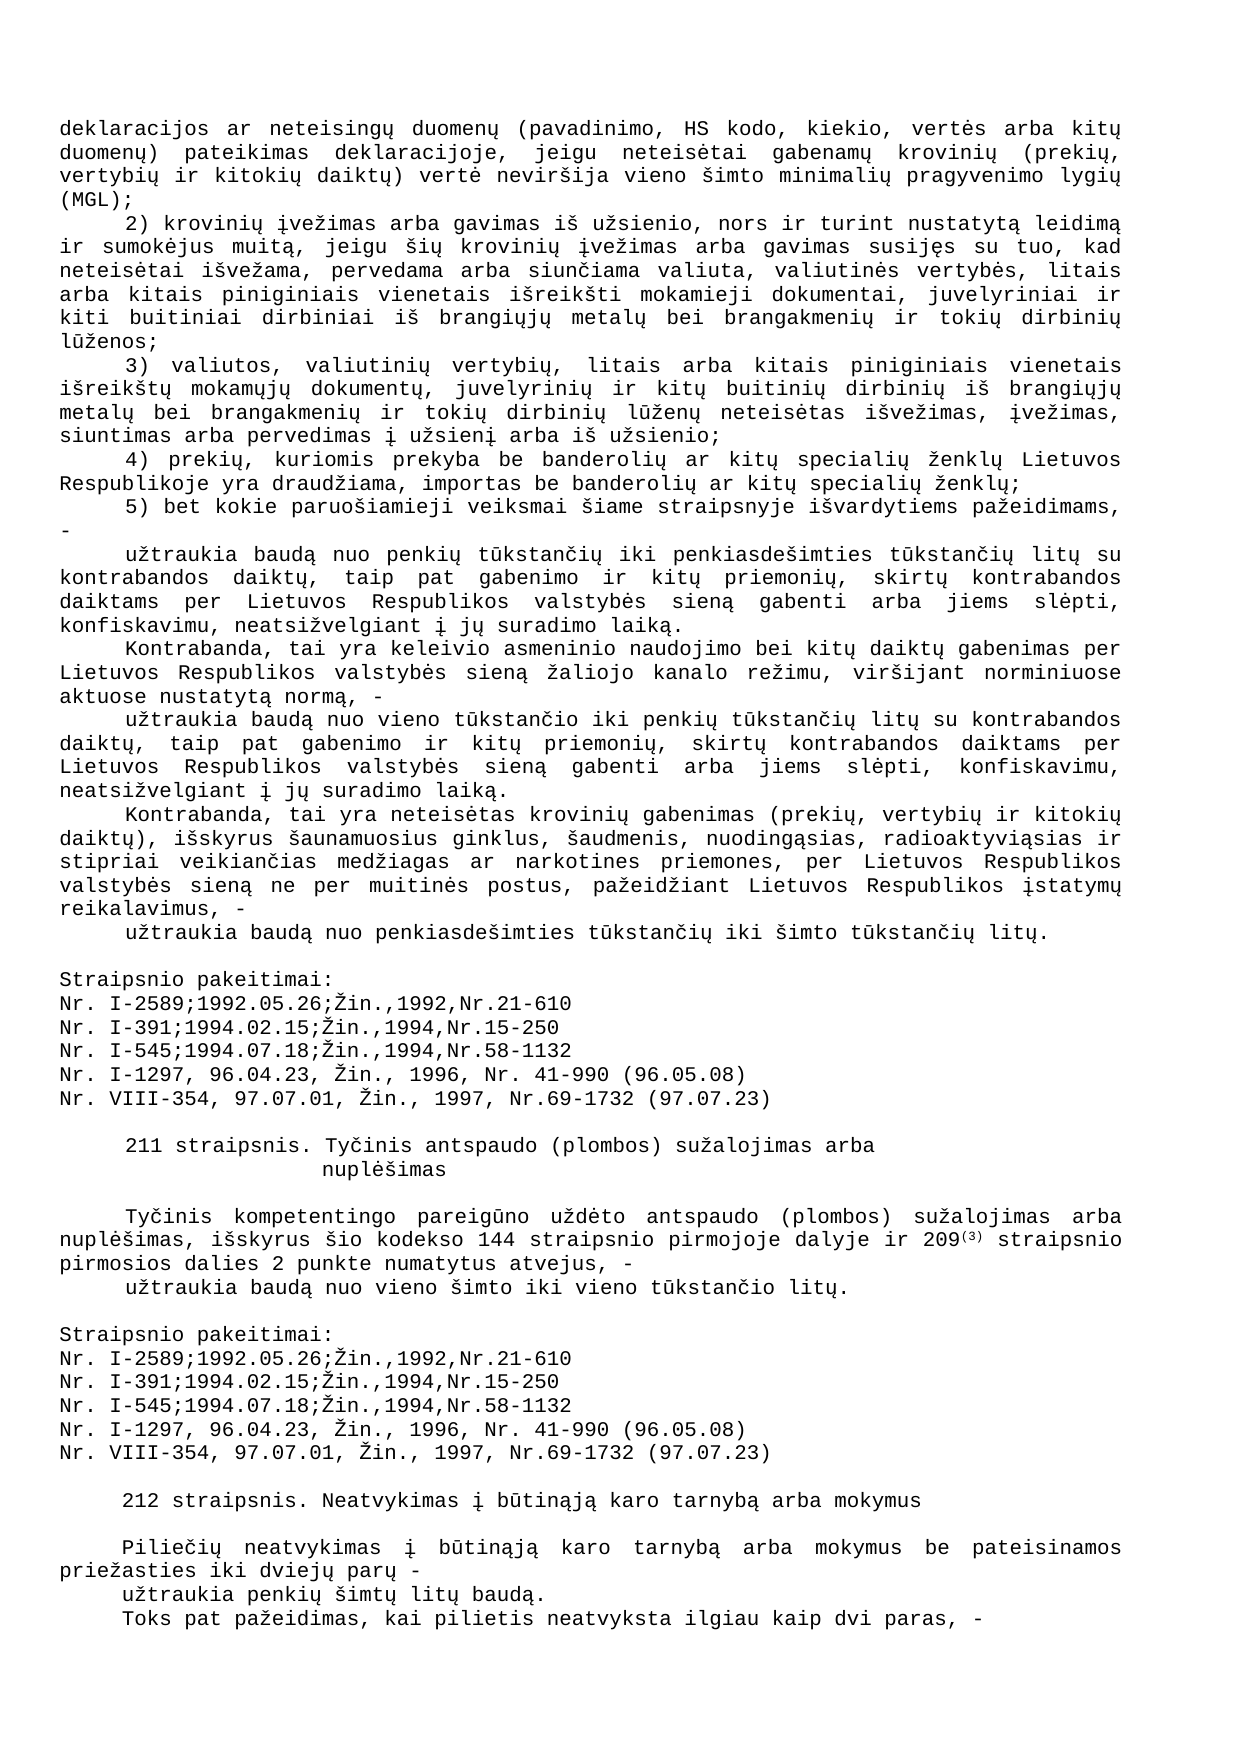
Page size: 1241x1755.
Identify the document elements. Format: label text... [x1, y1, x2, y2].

text 212 straipsnis. Neatvykimas į būtinąją karo tarnybą arba mokymus [59, 1489, 1122, 1513]
text nuplėšimas [284, 1158, 1122, 1182]
text deklaracijos ar neteisingų duomenų (pavadinimo, HS kodo, kiekio, vertės arba kitų duomenų) pateikimas deklaracijoje, jeigu neteisėtai gabenamų krovinių (prekių, vertybių ir kitokių daiktų) vertė neviršija vieno šimto minimalių pragyvenimo lygių (MGL); [59, 118, 1122, 213]
text Nr. I-1297, 96.04.23, Žin., 1996, Nr. 41-990 (96.05.08) [59, 1419, 1122, 1442]
text Nr. I-545;1994.07.18;Žin.,1994,Nr.58-1132 [59, 1040, 1122, 1064]
text Nr. I-391;1994.02.15;Žin.,1994,Nr.15-250 [59, 1017, 1122, 1040]
text užtraukia baudą nuo vieno šimto iki vieno tūkstančio litų. [59, 1277, 1122, 1300]
text užtraukia baudą nuo penkiasdešimties tūkstančių iki šimto tūkstančių litų. [59, 922, 1122, 946]
text Kontrabanda, tai yra keleivio asmeninio naudojimo bei kitų daiktų gabenimas per Lietuvos Respublikos valstybės sieną žaliojo kanalo režimu, viršijant norminiuose aktuose nustatytą normą, - [59, 638, 1122, 709]
text Nr. VIII-354, 97.07.01, Žin., 1997, Nr.69-1732 (97.07.23) [59, 1088, 1122, 1111]
text Nr. I-545;1994.07.18;Žin.,1994,Nr.58-1132 [59, 1395, 1122, 1419]
text užtraukia baudą nuo vieno tūkstančio iki penkių tūkstančių litų su kontrabandos daiktų, taip pat gabenimo ir kitų priemonių, skirtų kontrabandos daiktams per Lietuvos Respublikos valstybės sieną gabenti arba jiems slėpti, konfiskavimu, neatsižvelgiant į jų suradimo laiką. [59, 709, 1122, 804]
text 5) bet kokie paruošiamieji veiksmai šiame straipsnyje išvardytiems pažeidimams, - [59, 496, 1122, 544]
text 211 straipsnis. Tyčinis antspaudo (plombos) sužalojimas arba [59, 1135, 1122, 1158]
text 3) valiutos, valiutinių vertybių, litais arba kitais piniginiais vienetais išreikštų mokamųjų dokumentų, juvelyrinių ir kitų buitinių dirbinių iš brangiųjų metalų bei brangakmenių ir tokių dirbinių lūženų neteisėtas išvežimas, įvežimas, siuntimas arba pervedimas į užsienį arba iš užsienio; [59, 354, 1122, 449]
text Nr. VIII-354, 97.07.01, Žin., 1997, Nr.69-1732 (97.07.23) [59, 1442, 1122, 1466]
text 2) krovinių įvežimas arba gavimas iš užsienio, nors ir turint nustatytą leidimą ir sumokėjus muitą, jeigu šių krovinių įvežimas arba gavimas susijęs su tuo, kad neteisėtai išvežama, pervedama arba siunčiama valiuta, valiutinės vertybės, litais arba kitais piniginiais vienetais išreikšti mokamieji dokumentai, juvelyriniai ir kiti buitiniai dirbiniai iš brangiųjų metalų bei brangakmenių ir tokių dirbinių lūženos; [59, 213, 1122, 354]
text Nr. I-391;1994.02.15;Žin.,1994,Nr.15-250 [59, 1371, 1122, 1395]
text 4) prekių, kuriomis prekyba be banderolių ar kitų specialių ženklų Lietuvos Respublikoje yra draudžiama, importas be banderolių ar kitų specialių ženklų; [59, 449, 1122, 496]
text Piliečių neatvykimas į būtinąją karo tarnybą arba mokymus be pateisinamos priežasties iki dviejų parų - [59, 1537, 1122, 1584]
text užtraukia baudą nuo penkių tūkstančių iki penkiasdešimties tūkstančių litų su kontrabandos daiktų, taip pat gabenimo ir kitų priemonių, skirtų kontrabandos daiktams per Lietuvos Respublikos valstybės sieną gabenti arba jiems slėpti, konfiskavimu, neatsižvelgiant į jų suradimo laiką. [59, 544, 1122, 638]
text užtraukia penkių šimtų litų baudą. [59, 1584, 1122, 1608]
text Nr. I-2589;1992.05.26;Žin.,1992,Nr.21-610 [59, 993, 1122, 1017]
text Nr. I-1297, 96.04.23, Žin., 1996, Nr. 41-990 (96.05.08) [59, 1064, 1122, 1088]
text Kontrabanda, tai yra neteisėtas krovinių gabenimas (prekių, vertybių ir kitokių daiktų), išskyrus šaunamuosius ginklus, šaudmenis, nuodingąsias, radioaktyviąsias ir stipriai veikiančias medžiagas ar narkotines priemones, per Lietuvos Respublikos valstybės sieną ne per muitinės postus, pažeidžiant Lietuvos Respublikos įstatymų reikalavimus, - [59, 804, 1122, 922]
text Toks pat pažeidimas, kai pilietis neatvyksta ilgiau kaip dvi paras, - [59, 1608, 1122, 1631]
text Tyčinis kompetentingo pareigūno uždėto antspaudo (plombos) sužalojimas arba nuplėšimas, išskyrus šio kodekso 144 straipsnio pirmojoje dalyje ir 209(3) straipsnio pirmosios dalies 2 punkte numatytus atvejus, - [59, 1206, 1122, 1277]
text Nr. I-2589;1992.05.26;Žin.,1992,Nr.21-610 [59, 1348, 1122, 1371]
text Straipsnio pakeitimai: [59, 969, 1122, 993]
text Straipsnio pakeitimai: [59, 1324, 1122, 1348]
